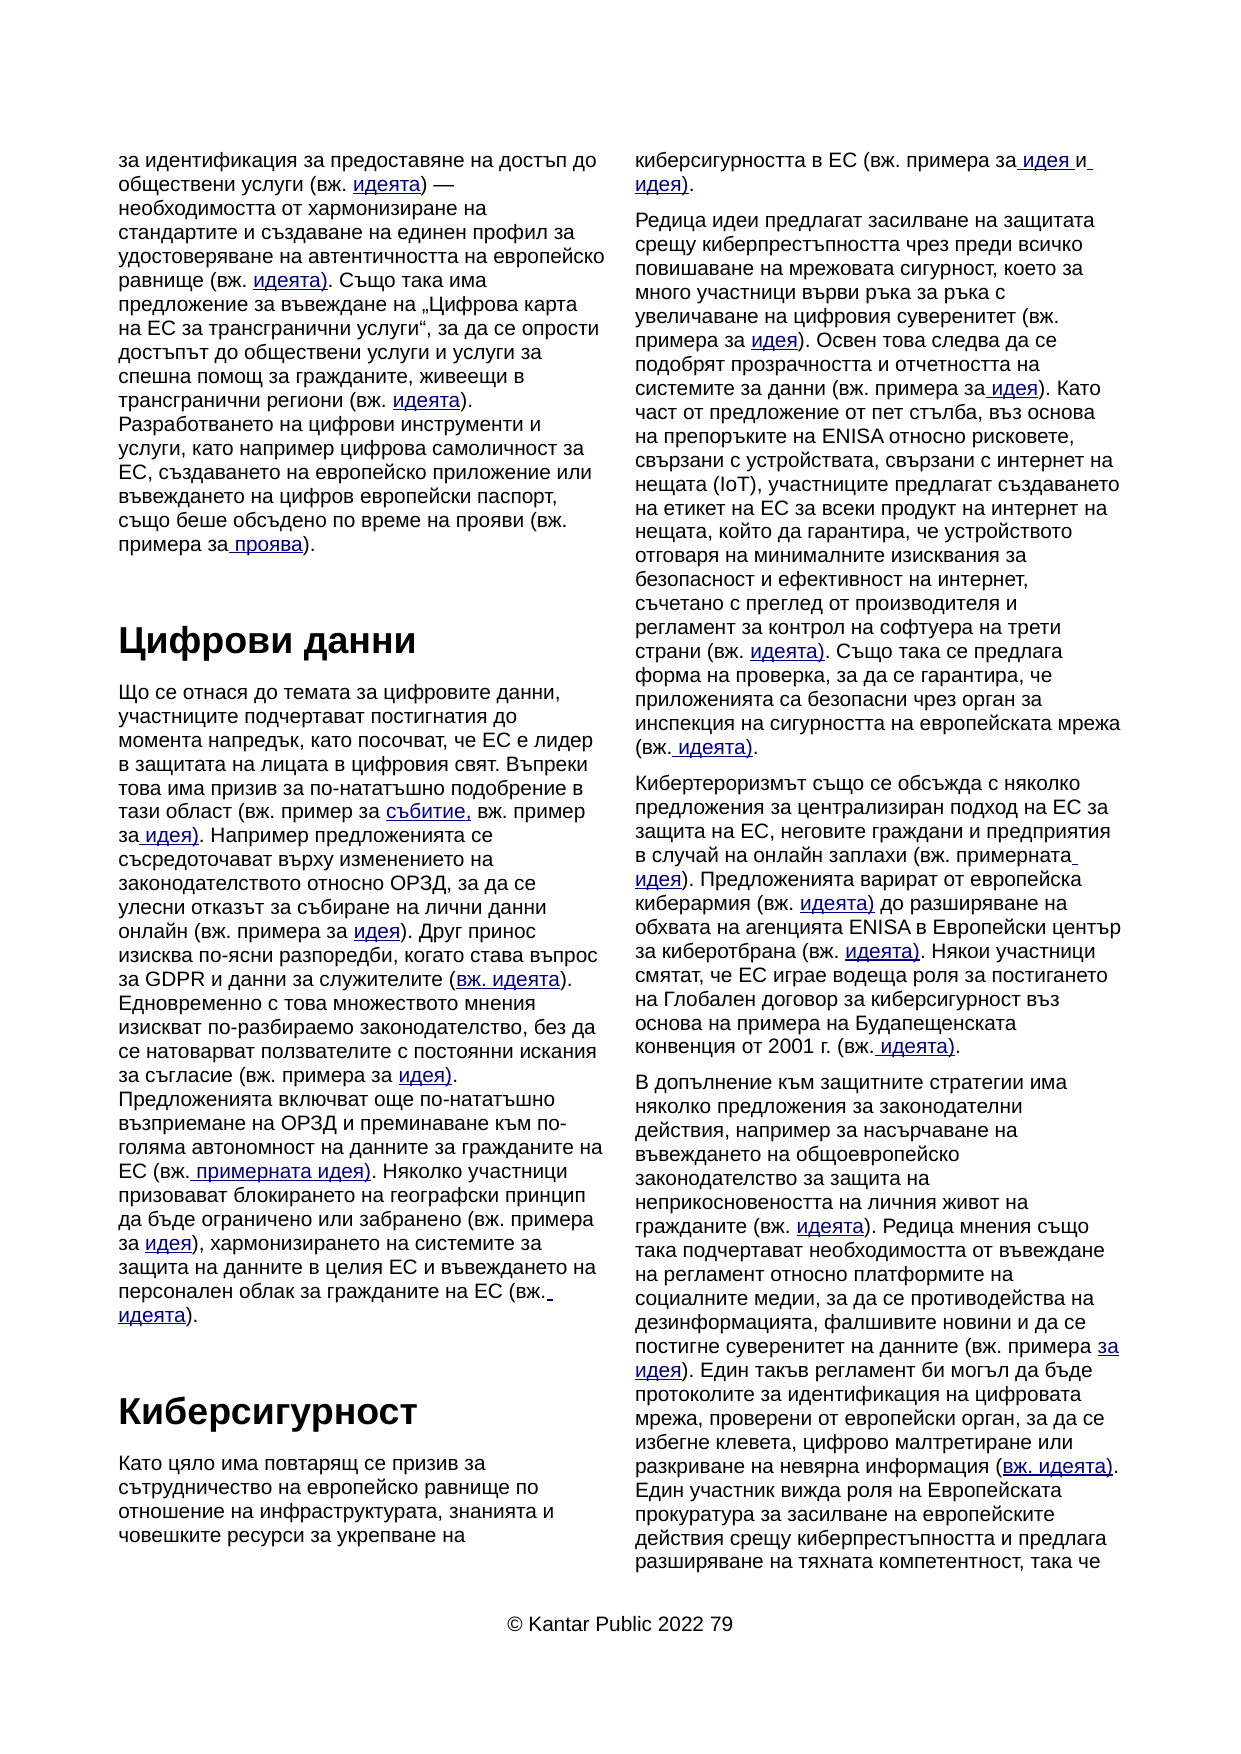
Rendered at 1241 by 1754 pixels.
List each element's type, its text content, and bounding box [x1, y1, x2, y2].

subtitle Киберсигурност [118, 1389, 605, 1432]
text Редица идеи предлагат засилване на защитата срещу киберпрестъпността чрез преди всичко повишаване на мрежовата сигурност, което за много участници върви ръка за ръка с увеличаване на цифровия суверенитет (вж. примера за идея). Освен това следва да се подобрят прозрачността и отчетността на системите за данни (вж. примера за идея). Като част от предложение от пет стълба, въз основа на препоръките на ENISA относно рисковете, свързани с устройствата, свързани с интернет на нещата (IoT), участниците предлагат създаването на етикет на ЕС за всеки продукт на интернет на нещата, който да гарантира, че устройството отговаря на минималните изисквания за безопасност и ефективност на интернет, съчетано с преглед от производителя и регламент за контрол на софтуера на трети страни (вж. идеята). Също така се предлага форма на проверка, за да се гарантира, че приложенията са безопасни чрез орган за инспекция на сигурността на европейската мрежа (вж. идеята). [635, 208, 1122, 759]
text В допълнение към защитните стратегии има няколко предложения за законодателни действия, например за насърчаване на въвеждането на общоевропейско законодателство за защита на неприкосновеността на личния живот на гражданите (вж. идеята). Редица мнения също така подчертават необходимостта от въвеждане на регламент относно платформите на социалните медии, за да се противодейства на дезинформацията, фалшивите новини и да се постигне суверенитет на данните (вж. примера за идея). Един такъв регламент би могъл да бъде протоколите за идентификация на цифровата мрежа, проверени от европейски орган, за да се избегне клевета, цифрово малтретиране или разкриване на невярна информация (вж. идеята). Един участник вижда роля на Европейската прокуратура за засилване на европейските действия срещу киберпрестъпността и предлага разширяване на тяхната компетентност, така че [635, 1070, 1122, 1573]
text Кибертероризмът също се обсъжда с няколко предложения за централизиран подход на ЕС за защита на ЕС, неговите граждани и предприятия в случай на онлайн заплахи (вж. примерната идея). Предложенията варират от европейска киберармия (вж. идеята) до разширяване на обхвата на агенцията ENISA в Европейски център за киберотбрана (вж. идеята). Някои участници смятат, че ЕС играе водеща роля за постигането на Глобален договор за киберсигурност въз основа на примера на Будапещенската конвенция от 2001 г. (вж. идеята). [635, 771, 1122, 1058]
text киберсигурността в ЕС (вж. примера за идея и идея). [635, 148, 1122, 196]
text Като цяло има повтарящ се призив за сътрудничество на европейско равнище по отношение на инфраструктурата, знанията и човешките ресурси за укрепване на [118, 1451, 605, 1546]
text за идентификация за предоставяне на достъп до обществени услуги (вж. идеята) — необходимостта от хармонизиране на стандартите и създаване на единен профил за удостоверяване на автентичността на европейско равнище (вж. идеята). Също така има предложение за въвеждане на „Цифрова карта на ЕС за трансгранични услуги“, за да се опрости достъпът до обществени услуги и услуги за спешна помощ за гражданите, живеещи в трансгранични региони (вж. идеята). Разработването на цифрови инструменти и услуги, като например цифрова самоличност за ЕС, създаването на европейско приложение или въвеждането на цифров европейски паспорт, също беше обсъдено по време на прояви (вж. примера за проява). [118, 148, 605, 555]
subtitle Цифрови данни [118, 618, 605, 661]
text Що се отнася до темата за цифровите данни, участниците подчертават постигнатия до момента напредък, като посочват, че ЕС е лидер в защитата на лицата в цифровия свят. Въпреки това има призив за по-нататъшно подобрение в тази област (вж. пример за събитие, вж. пример за идея). Например предложенията се съсредоточават върху изменението на законодателството относно ОРЗД, за да се улесни отказът за събиране на лични данни онлайн (вж. примера за идея). Друг принос изисква по-ясни разпоредби, когато става въпрос за GDPR и данни за служителите (вж. идеята). Едновременно с това множеството мнения изискват по-разбираемо законодателство, без да се натоварват ползвателите с постоянни искания за съгласие (вж. примера за идея). Предложенията включват още по-нататъшно възприемане на ОРЗД и преминаване към по-голяма автономност на данните за гражданите на ЕС (вж. примерната идея). Няколко участници призовават блокирането на географски принцип да бъде ограничено или забранено (вж. примера за идея), хармонизирането на системите за защита на данните в целия ЕС и въвеждането на персонален облак за гражданите на ЕС (вж. идеята). [118, 679, 605, 1326]
